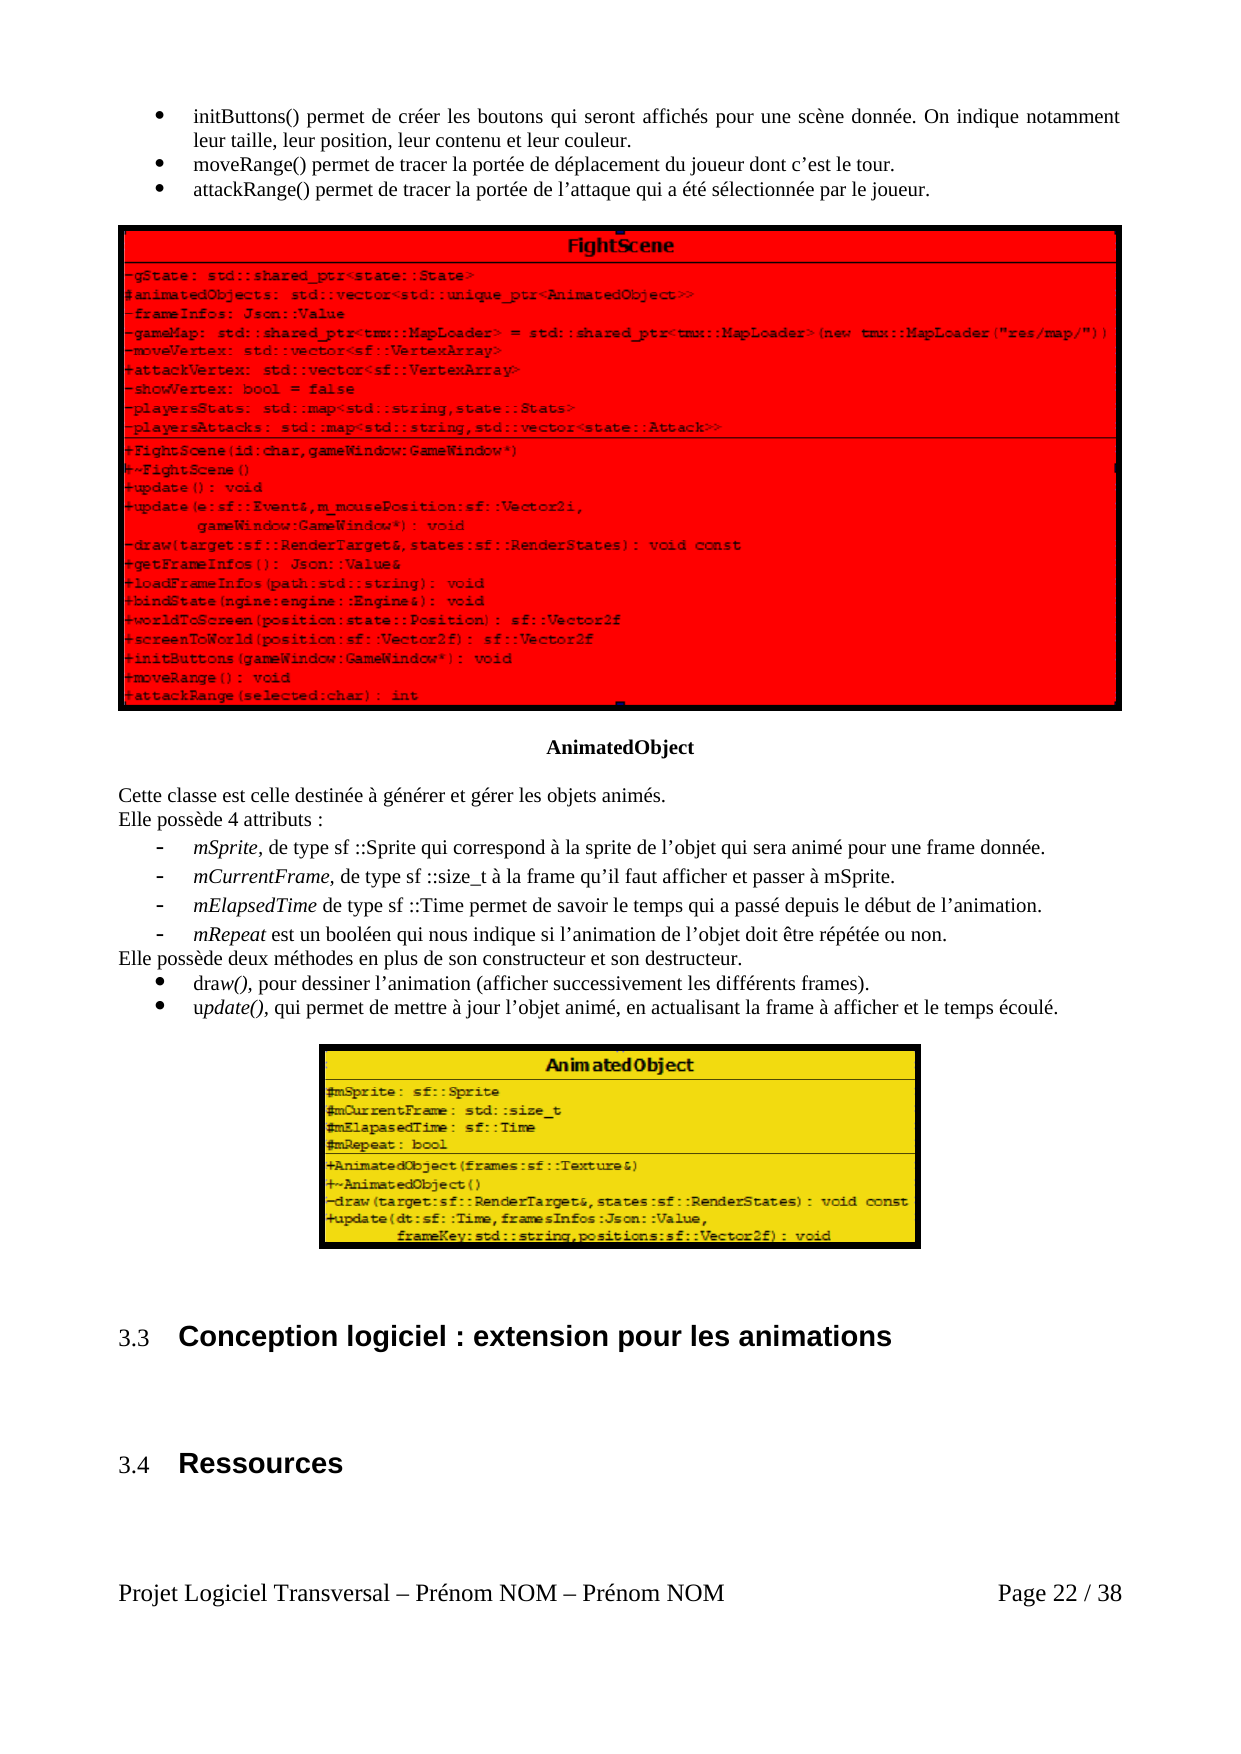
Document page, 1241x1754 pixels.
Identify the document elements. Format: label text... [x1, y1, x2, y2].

text AnimatedObject [118, 735, 1122, 759]
text Elle possède 4 attributs : [118, 807, 1122, 831]
list update(), qui permet de mettre à jour l’objet animé, en actualisant la frame à afficher et le temps écoulé. [156, 995, 1122, 1020]
text Elle possède deux méthodes en plus de son constructeur et son destructeur. [118, 946, 1122, 970]
list moveRange() permet de tracer la portée de déplacement du joueur dont c’est le tour. [156, 152, 1122, 177]
text Cette classe est celle destinée à générer et gérer les objets animés. [118, 783, 1122, 807]
list mSprite, de type sf ::Sprite qui correspond à la sprite de l’objet qui sera animé pour une frame donnée. [156, 831, 1122, 860]
list attackRange() permet de tracer la portée de l’attaque qui a été sélectionnée par le joueur. [156, 177, 1122, 201]
list mElapsedTime de type sf ::Time permet de savoir le temps qui a passé depuis le début de l’animation. [156, 889, 1122, 918]
list mCurrentFrame, de type sf ::size_t à la frame qu’il faut afficher et passer à mSprite. [156, 860, 1122, 889]
list initButtons() permet de créer les boutons qui seront affichés pour une scène donnée. On indique notamment leur taille, leur position, leur contenu et leur couleur. [156, 104, 1122, 152]
list Ressources [118, 1446, 1122, 1479]
list mRepeat est un booléen qui nous indique si l’animation de l’objet doit être répétée ou non. [156, 918, 1122, 946]
list draw(), pour dessiner l’animation (afficher successivement les différents frames). [156, 970, 1122, 995]
list Conception logiciel : extension pour les animations [118, 1319, 1122, 1352]
